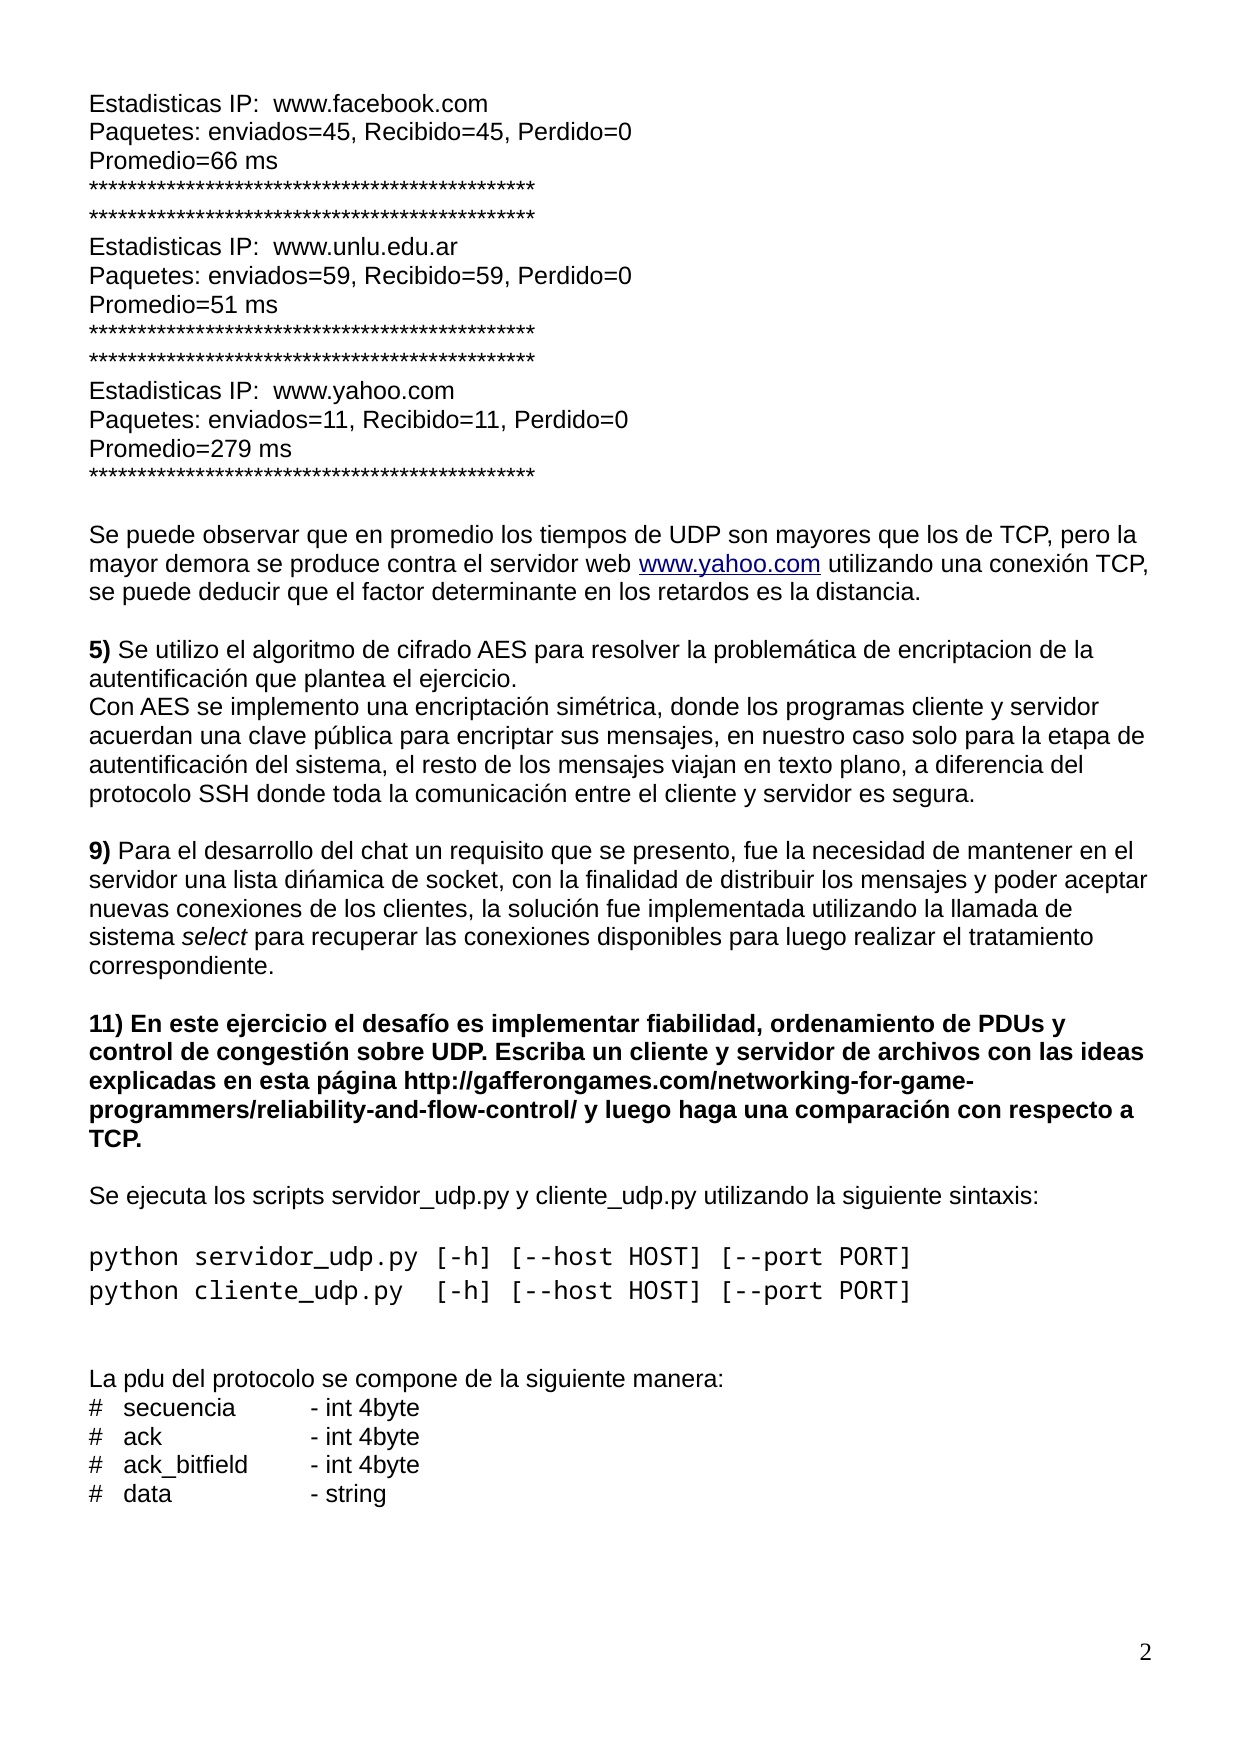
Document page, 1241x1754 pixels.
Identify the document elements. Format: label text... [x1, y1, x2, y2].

text La pdu del protocolo se compone de la siguiente manera: [88, 1364, 1152, 1393]
text Paquetes: enviados=59, Recibido=59, Perdido=0 [88, 261, 1152, 290]
text Promedio=66 ms [88, 146, 1152, 175]
text 5) Se utilizo el algoritmo de cifrado AES para resolver la problemática de encriptacion de la autentificación que plantea el ejercicio. [88, 635, 1152, 692]
text python servidor_udp.py [-h] [--host HOST] [--port PORT] [88, 1238, 1152, 1273]
text ********************************************** [88, 462, 1152, 491]
text 9) Para el desarrollo del chat un requisito que se presento, fue la necesidad de mantener en el servidor una lista dińamica de socket, con la finalidad de distribuir los mensajes y poder aceptar nuevas conexiones de los clientes, la solución fue implementada utilizando la llamada de sistema select para recuperar las conexiones disponibles para luego realizar el tratamiento correspondiente. [88, 836, 1152, 980]
text # secuencia - int 4byte [88, 1393, 1152, 1422]
text Estadisticas IP: www.facebook.com [88, 88, 1152, 117]
text Promedio=279 ms [88, 433, 1152, 462]
text Estadisticas IP: www.yahoo.com [88, 376, 1152, 405]
text Paquetes: enviados=45, Recibido=45, Perdido=0 [88, 117, 1152, 146]
text # ack - int 4byte [88, 1422, 1152, 1450]
text ********************************************** [88, 347, 1152, 376]
text Se puede observar que en promedio los tiempos de UDP son mayores que los de TCP, pero la mayor demora se produce contra el servidor web www.yahoo.com utilizando una conexión TCP, se puede deducir que el factor determinante en los retardos es la distancia. [88, 520, 1152, 606]
text Con AES se implemento una encriptación simétrica, donde los programas cliente y servidor acuerdan una clave pública para encriptar sus mensajes, en nuestro caso solo para la etapa de autentificación del sistema, el resto de los mensajes viajan en texto plano, a diferencia del protocolo SSH donde toda la comunicación entre el cliente y servidor es segura. [88, 692, 1152, 807]
text ********************************************** [88, 318, 1152, 347]
text ********************************************** [88, 203, 1152, 232]
text Promedio=51 ms [88, 290, 1152, 318]
text Estadisticas IP: www.unlu.edu.ar [88, 232, 1152, 261]
text Se ejecuta los scripts servidor_udp.py y cliente_udp.py utilizando la siguiente sintaxis: [88, 1181, 1152, 1210]
text Paquetes: enviados=11, Recibido=11, Perdido=0 [88, 405, 1152, 433]
text 11) En este ejercicio el desafío es implementar fiabilidad, ordenamiento de PDUs y control de congestión sobre UDP. Escriba un cliente y servidor de archivos con las ideas explicadas en esta página http://gafferongames.com/networking-for-game-programmers/reliability-and-flow-control/ y luego haga una comparación con respecto a TCP. [88, 1008, 1152, 1152]
text # data - string [88, 1479, 1152, 1508]
text ********************************************** [88, 175, 1152, 203]
text python cliente_udp.py [-h] [--host HOST] [--port PORT] [88, 1273, 1152, 1307]
text # ack_bitfield - int 4byte [88, 1450, 1152, 1479]
